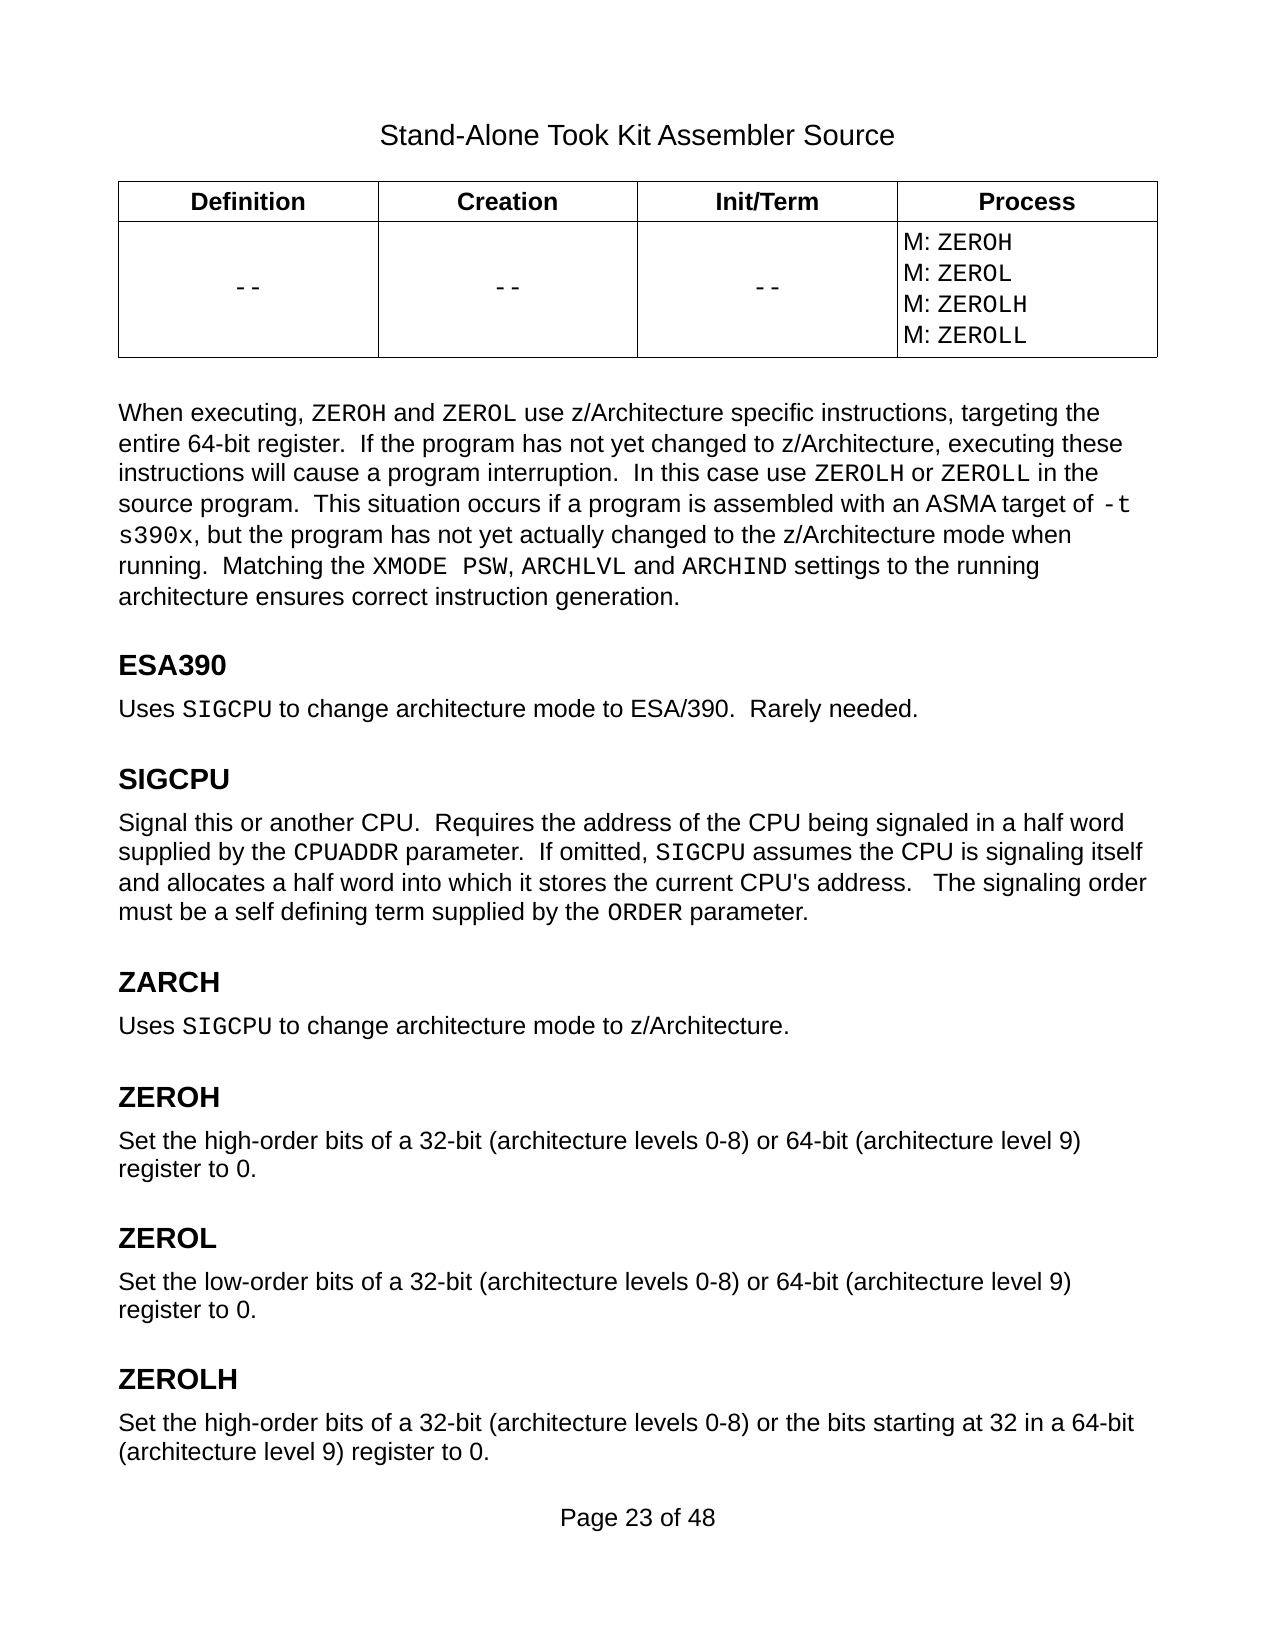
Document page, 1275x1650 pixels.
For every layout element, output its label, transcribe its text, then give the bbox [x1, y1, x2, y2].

table_header Process [898, 182, 1157, 221]
subtitle ESA390 [118, 648, 1157, 681]
table_cell -- [379, 222, 637, 357]
subtitle SIGCPU [118, 762, 1157, 796]
table_header Init/Term [638, 182, 897, 221]
table_cell M: ZEROH M: ZEROL M: ZEROLH M: ZEROLL [898, 222, 1157, 357]
table_cell -- [638, 222, 897, 357]
subtitle ZEROH [118, 1080, 1157, 1113]
table_header Definition [119, 182, 378, 221]
text Set the high-order bits of a 32-bit (architecture levels 0-8) or the bits starting at 32 in a 64-bit (architecture level 9) register to 0. [118, 1408, 1157, 1465]
text Set the high-order bits of a 32-bit (architecture levels 0-8) or 64-bit (architecture level 9) register to 0. [118, 1126, 1157, 1183]
table_cell -- [119, 222, 378, 357]
text When executing, ZEROH and ZEROL use z/Architecture specific instructions, targeting the entire 64-bit register. If the program has not yet changed to z/Architecture, executing these instructions will cause a program interruption. In this case use ZEROLH or ZEROLL in the source program. This situation occurs if a program is assembled with an ASMA target of -t s390x, but the program has not yet actually changed to the z/Architecture mode when running. Matching the XMODE PSW, ARCHLVL and ARCHIND settings to the running architecture ensures correct instruction generation. [118, 398, 1157, 610]
subtitle ZEROLH [118, 1362, 1157, 1395]
text Set the low-order bits of a 32-bit (architecture levels 0-8) or 64-bit (architecture level 9) register to 0. [118, 1267, 1157, 1324]
subtitle ZARCH [118, 965, 1157, 999]
table_header Creation [379, 182, 637, 221]
text Uses SIGCPU to change architecture mode to ESA/390. Rarely needed. [118, 694, 1157, 725]
subtitle ZEROL [118, 1221, 1157, 1254]
text Uses SIGCPU to change architecture mode to z/Architecture. [118, 1011, 1157, 1042]
text Signal this or another CPU. Requires the address of the CPU being signaled in a half word supplied by the CPUADDR parameter. If omitted, SIGCPU assumes the CPU is signaling itself and allocates a half word into which it stores the current CPU's address. The signaling order must be a self defining term supplied by the ORDER parameter. [118, 808, 1157, 928]
